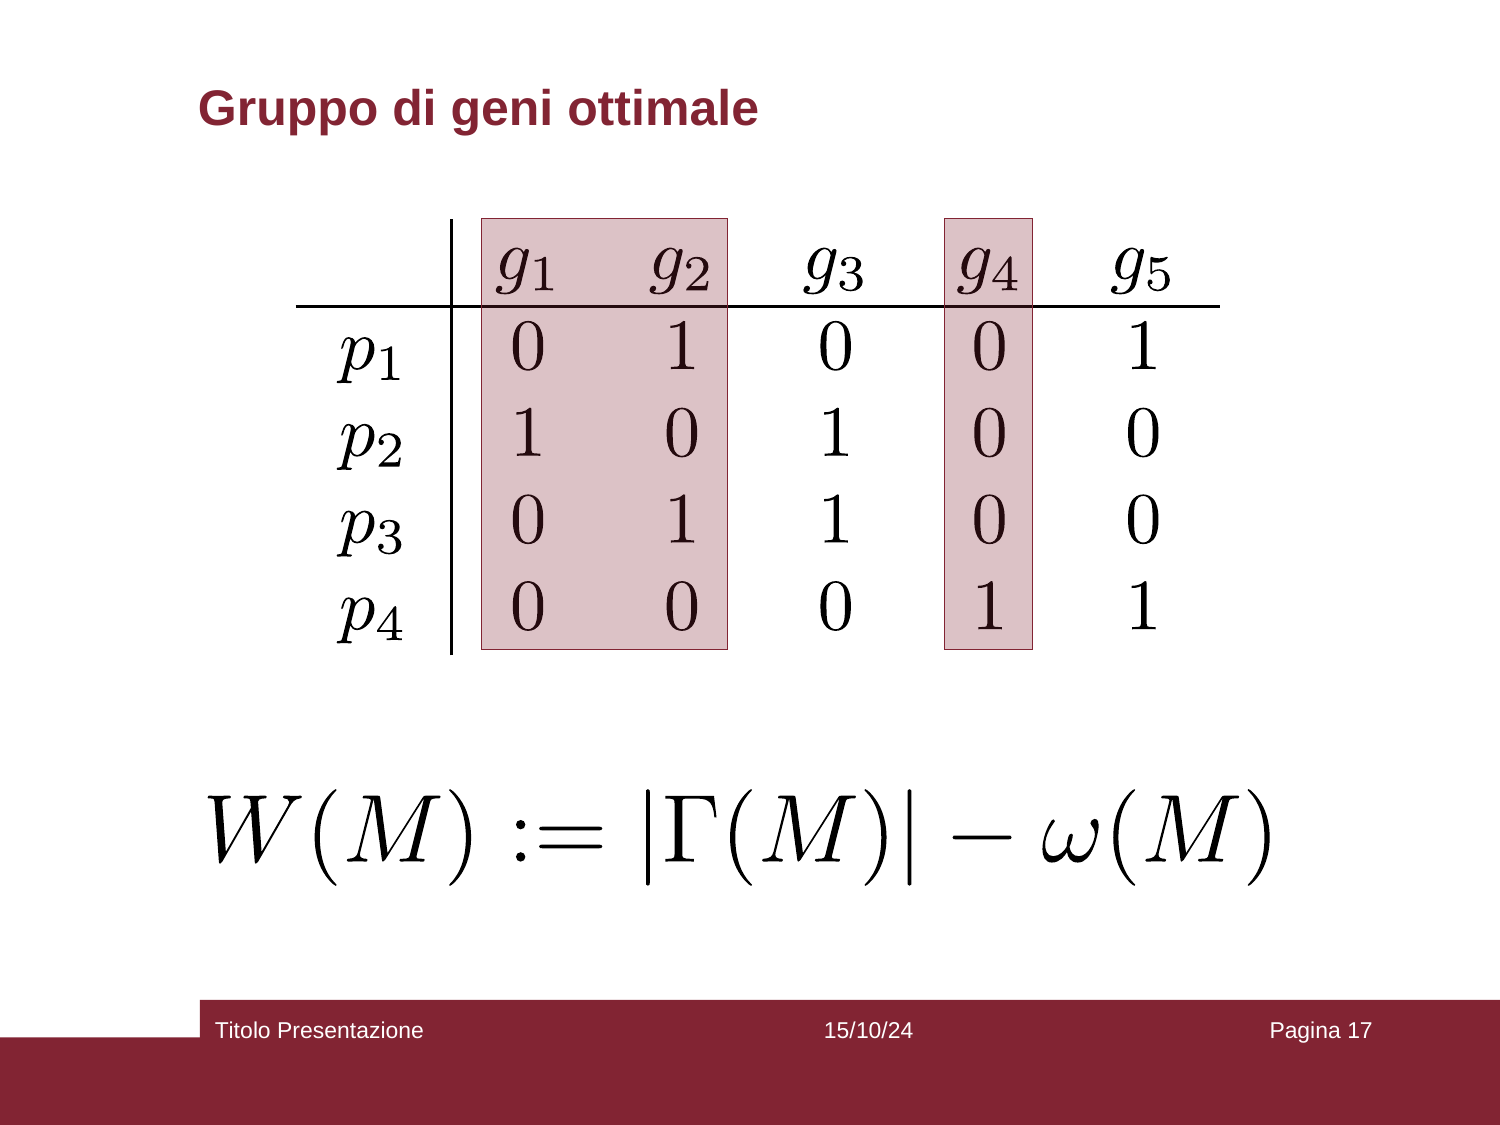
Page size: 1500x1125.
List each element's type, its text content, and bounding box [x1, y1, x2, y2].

picture [295, 218, 1241, 662]
picture [207, 789, 1270, 886]
text_box 15/10/24 [712, 1008, 1026, 1084]
text_box Pagina <numero> [1074, 1008, 1388, 1084]
text_box [944, 218, 1033, 650]
title Gruppo di geni ottimale [183, 67, 1400, 150]
text_box Titolo Presentazione [199, 1008, 676, 1084]
text_box [481, 218, 728, 650]
